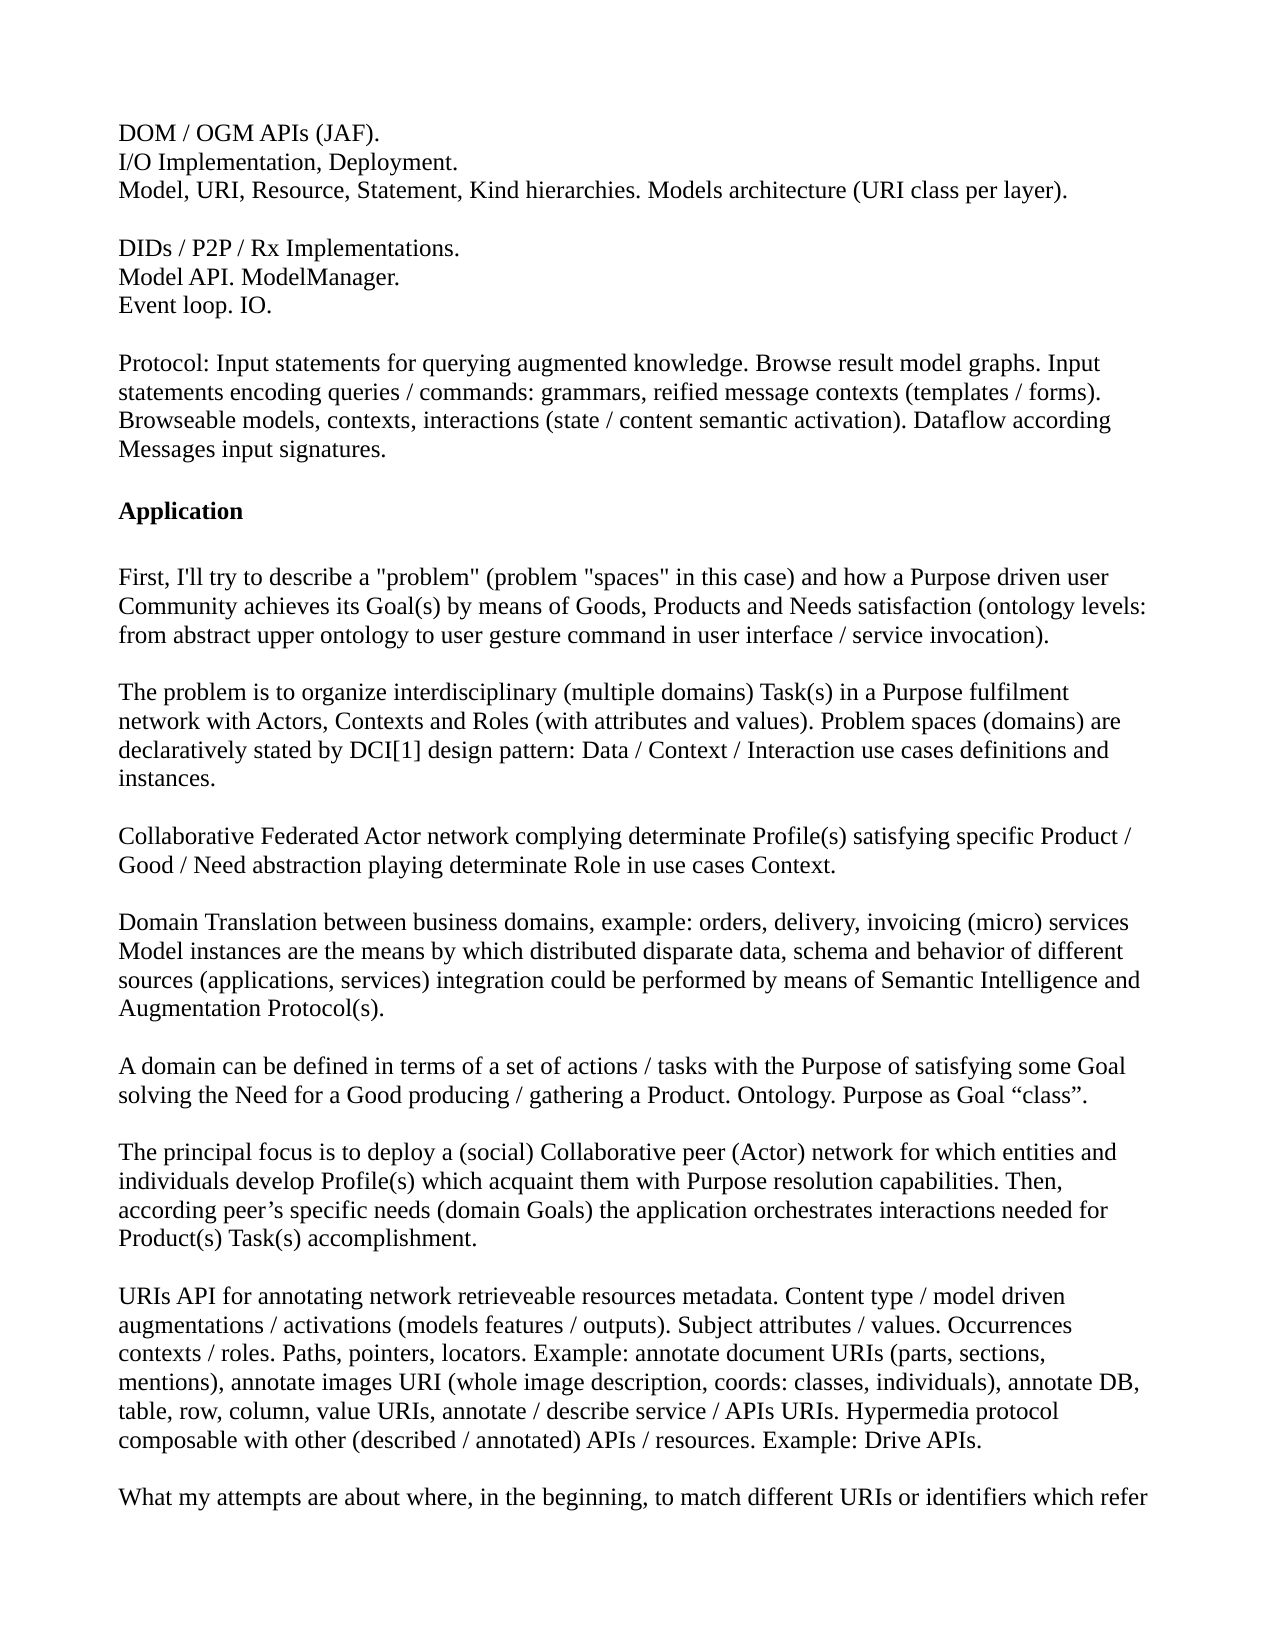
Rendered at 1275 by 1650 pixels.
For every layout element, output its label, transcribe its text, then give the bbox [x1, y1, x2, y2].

text First, I'll try to describe a "problem" (problem "spaces" in this case) and how a Purpose driven user Community achieves its Goal(s) by means of Goods, Products and Needs satisfaction (ontology levels: from abstract upper ontology to user gesture command in user interface / service invocation). The problem is to organize interdisciplinary (multiple domains) Task(s) in a Purpose fulfilment network with Actors, Contexts and Roles (with attributes and values). Problem spaces (domains) are declaratively stated by DCI[1] design pattern: Data / Context / Interaction use cases definitions and instances. Collaborative Federated Actor network complying determinate Profile(s) satisfying specific Product / Good / Need abstraction playing determinate Role in use cases Context. Domain Translation between business domains, example: orders, delivery, invoicing (micro) services Model instances are the means by which distributed disparate data, schema and behavior of different sources (applications, services) integration could be performed by means of Semantic Intelligence and Augmentation Protocol(s). A domain can be defined in terms of a set of actions / tasks with the Purpose of satisfying some Goal solving the Need for a Good producing / gathering a Product. Ontology. Purpose as Goal “class”. [118, 562, 1157, 1108]
text The principal focus is to deploy a (social) Collaborative peer (Actor) network for which entities and individuals develop Profile(s) which acquaint them with Purpose resolution capabilities. Then, according peer’s specific needs (domain Goals) the application orchestrates interactions needed for Product(s) Task(s) accomplishment. [118, 1137, 1157, 1252]
text Event loop. IO. [118, 291, 1157, 319]
text Model API. ModelManager. [118, 262, 1157, 291]
text Application [118, 496, 1157, 525]
text URIs API for annotating network retrieveable resources metadata. Content type / model driven augmentations / activations (models features / outputs). Subject attributes / values. Occurrences contexts / roles. Paths, pointers, locators. Example: annotate document URIs (parts, sections, mentions), annotate images URI (whole image description, coords: classes, individuals), annotate DB, table, row, column, value URIs, annotate / describe service / APIs URIs. Hypermedia protocol composable with other (described / annotated) APIs / resources. Example: Drive APIs. [118, 1281, 1157, 1453]
text I/O Implementation, Deployment. [118, 147, 1157, 176]
text Protocol: Input statements for querying augmented knowledge. Browse result model graphs. Input statements encoding queries / commands: grammars, reified message contexts (templates / forms). Browseable models, contexts, interactions (state / content semantic activation). Dataflow according Messages input signatures. [118, 348, 1157, 463]
text DIDs / P2P / Rx Implementations. [118, 233, 1157, 262]
text DOM / OGM APIs (JAF). [118, 118, 1157, 147]
text Model, URI, Resource, Statement, Kind hierarchies. Models architecture (URI class per layer). [118, 176, 1157, 204]
text What my attempts are about where, in the beginning, to match different URIs or identifiers which refer [118, 1482, 1157, 1511]
